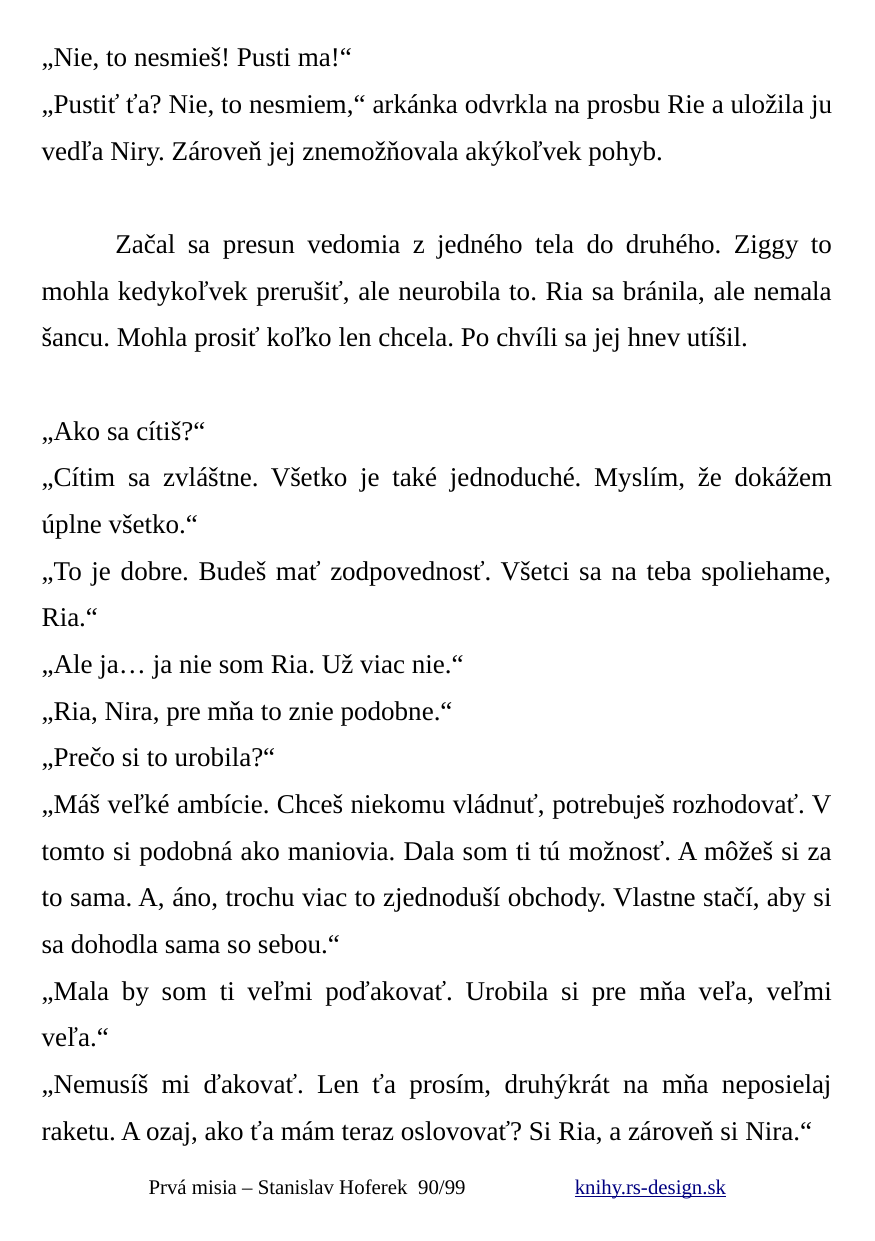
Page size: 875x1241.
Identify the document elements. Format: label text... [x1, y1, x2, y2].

text „Ale ja… ja nie som Ria. Už viac nie.“ [41, 648, 833, 679]
text „Ako sa cítiš?“ [41, 415, 833, 446]
text „Ria, Nira, pre mňa to znie podobne.“ [41, 695, 833, 726]
text „Cítim sa zvláštne. Všetko je také jednoduché. Myslím, že dokážem úplne všetko.“ [41, 461, 833, 539]
text Začal sa presun vedomia z jedného tela do druhého. Ziggy to mohla kedykoľvek prerušiť, ale neurobila to. Ria sa bránila, ale nemala šancu. Mohla prosiť koľko len chcela. Po chvíli sa jej hnev utíšil. [41, 228, 833, 352]
text „Prečo si to urobila?“ [41, 741, 833, 772]
text „Nie, to nesmieš! Pusti ma!“ [41, 41, 833, 72]
text „Nemusíš mi ďakovať. Len ťa prosím, druhýkrát na mňa neposielaj raketu. A ozaj, ako ťa mám teraz oslovovať? Si Ria, a zároveň si Nira.“ [41, 1068, 833, 1146]
text „Pustiť ťa? Nie, to nesmiem,“ arkánka odvrkla na prosbu Rie a uložila ju vedľa Niry. Zároveň jej znemožňovala akýkoľvek pohyb. [41, 88, 833, 166]
text „Máš veľké ambície. Chceš niekomu vládnuť, potrebuješ rozhodovať. V tomto si podobná ako maniovia. Dala som ti tú možnosť. A môžeš si za to sama. A, áno, trochu viac to zjednoduší obchody. Vlastne stačí, aby si sa dohodla sama so sebou.“ [41, 788, 833, 959]
text „Mala by som ti veľmi poďakovať. Urobila si pre mňa veľa, veľmi veľa.“ [41, 975, 833, 1052]
text „To je dobre. Budeš mať zodpovednosť. Všetci sa na teba spoliehame, Ria.“ [41, 555, 833, 632]
